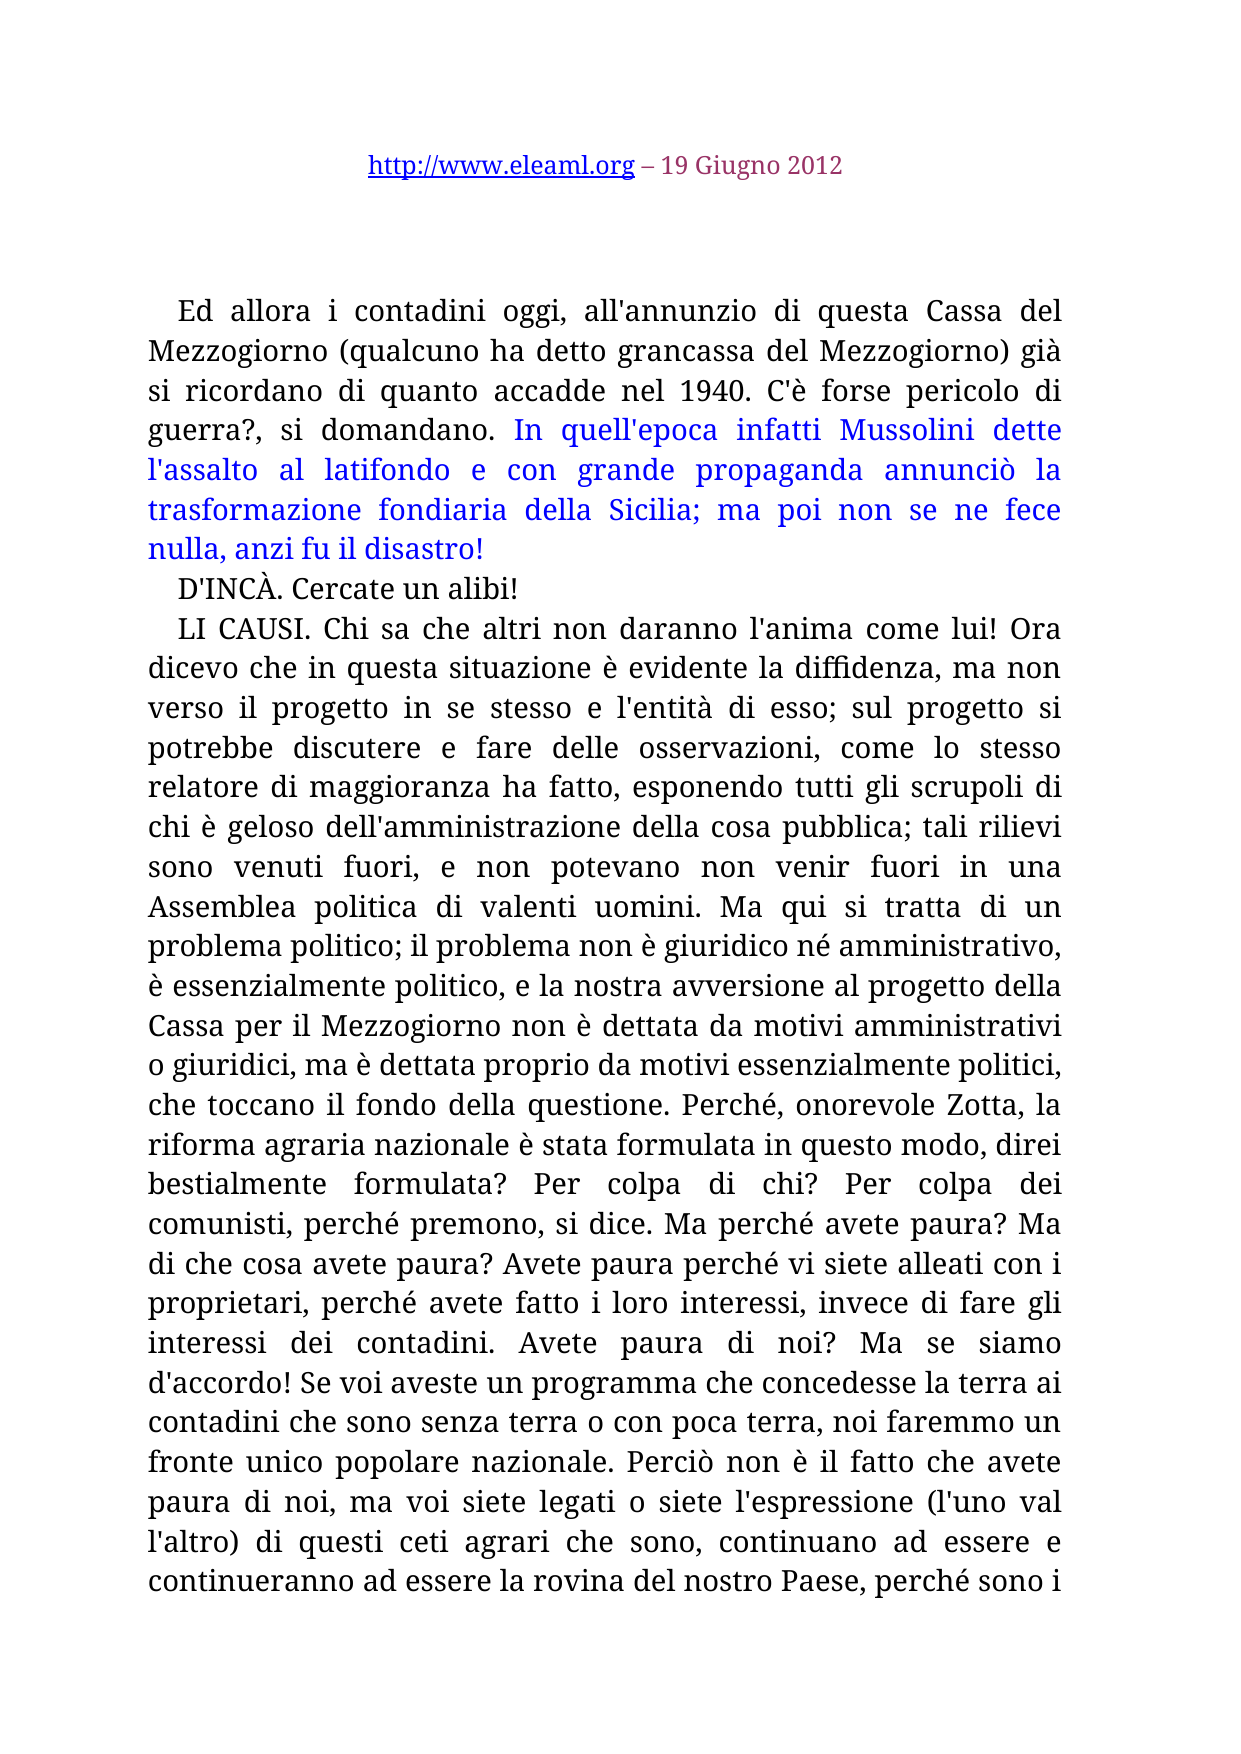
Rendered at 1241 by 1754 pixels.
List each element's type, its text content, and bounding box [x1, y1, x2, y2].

text LI CAUSI. Chi sa che altri non daranno l'anima come lui! Ora dicevo che in questa situazione è evidente la diffidenza, ma non verso il progetto in se stesso e l'entità di esso; sul progetto si potrebbe discutere e fare delle osservazioni, come lo stesso relatore di maggioranza ha fatto, esponendo tutti gli scrupoli di chi è geloso dell'amministrazione della cosa pubblica; tali rilievi sono venuti fuori, e non potevano non venir fuori in una Assemblea politica di valenti uomini. Ma qui si tratta di un problema politico; il problema non è giuridico né amministrativo, è essenzialmente politico, e la nostra avversione al progetto della Cassa per il Mezzogiorno non è dettata da motivi amministrativi o giuridici, ma è dettata proprio da motivi essenzialmente politici, che toccano il fondo della questione. Perché, onorevole Zotta, la riforma agraria nazionale è stata formulata in questo modo, direi bestialmente formulata? Per colpa di chi? Per colpa dei comunisti, perché premono, si dice. Ma perché avete paura? Ma di che cosa avete paura? Avete paura perché vi siete alleati con i proprietari, perché avete fatto i loro interessi, invece di fare gli interessi dei contadini. Avete paura di noi? Ma se siamo d'accordo! Se voi aveste un programma che concedesse la terra ai contadini che sono senza terra o con poca terra, noi faremmo un fronte unico popolare nazionale. Perciò non è il fatto che avete paura di noi, ma voi siete legati o siete l'espressione (l'uno val l'altro) di questi ceti agrari che sono, continuano ad essere e continueranno ad essere la rovina del nostro Paese, perché sono i [148, 608, 1063, 1600]
text Ed allora i contadini oggi, all'annunzio di questa Cassa del Mezzogiorno (qualcuno ha detto grancassa del Mezzogiorno) già si ricordano di quanto accadde nel 1940. C'è forse pericolo di guerra?, si domandano. In quell'epoca infatti Mussolini dette l'assalto al latifondo e con grande propaganda annunciò la trasformazione fondiaria della Sicilia; ma poi non se ne fece nulla, anzi fu il disastro! [148, 291, 1063, 568]
text D'INCÀ. Cercate un alibi! [148, 568, 1063, 608]
